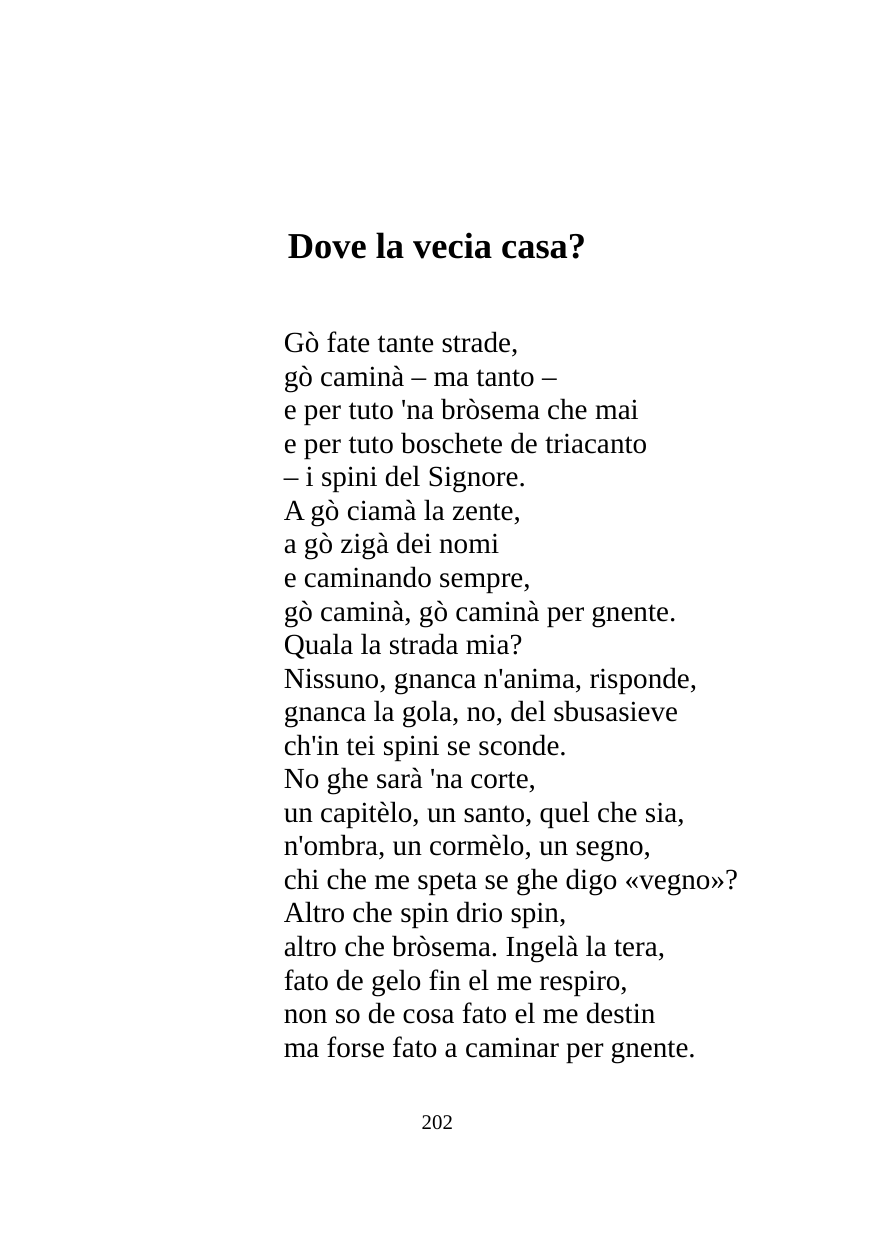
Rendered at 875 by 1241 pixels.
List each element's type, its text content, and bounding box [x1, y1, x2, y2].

text Gò fate tante strade, gò caminà – ma tanto – e per tuto 'na bròsema che mai e per tuto boschete de triacanto – i spini del Signore. A gò ciamà la zente, a gò zigà dei nomi e caminando sempre, gò caminà, gò caminà per gnente. Quala la strada mia? Nissuno, gnanca n'anima, risponde, gnanca la gola, no, del sbusasieve ch'in tei spini se sconde. No ghe sarà 'na corte, un capitèlo, un santo, quel che sia, n'ombra, un cormèlo, un segno, chi che me speta se ghe digo «vegno»? Altro che spin drio spin, altro che bròsema. Ingelà la tera, fato de gelo fin el me respiro, non so de cosa fato el me destin ma forse fato a caminar per gnente. [283, 325, 768, 1063]
subtitle Dove la vecia casa? [106, 224, 768, 266]
